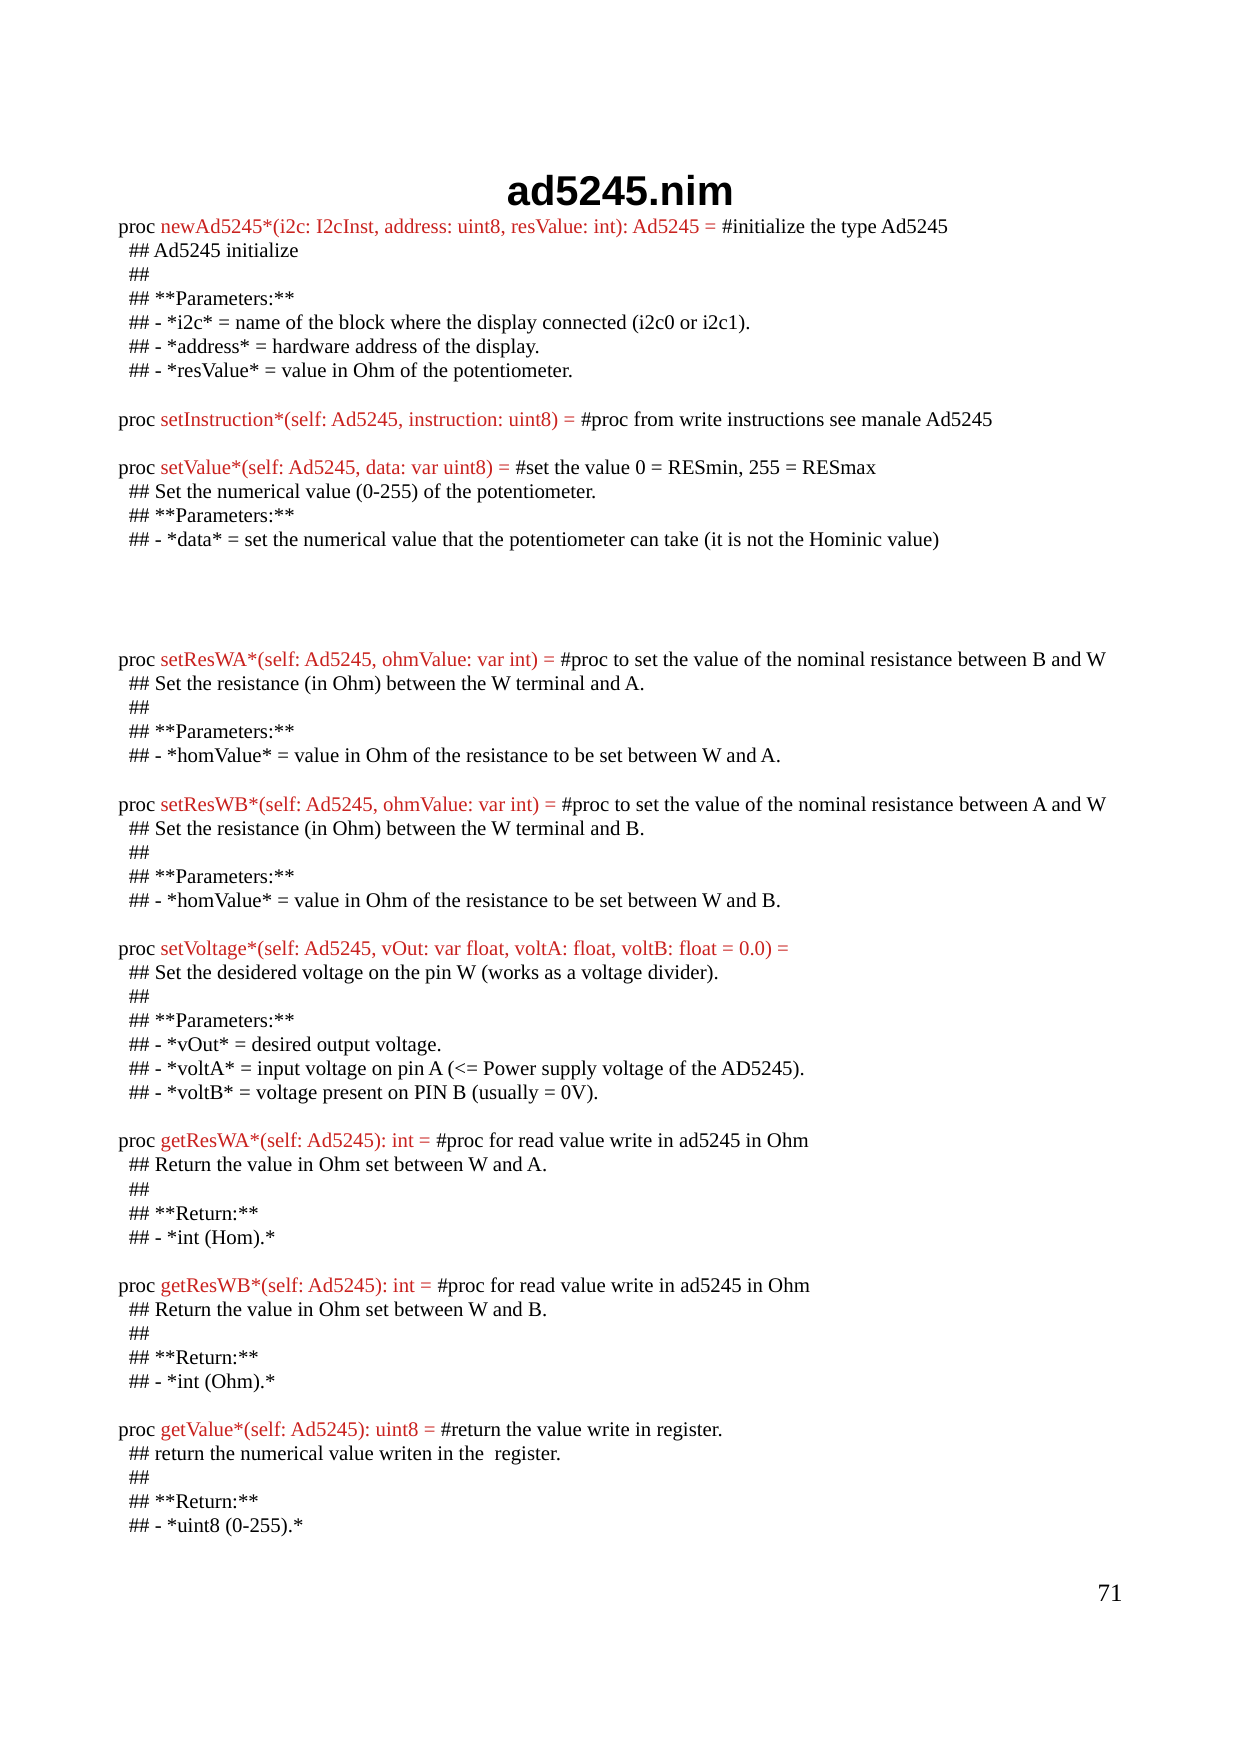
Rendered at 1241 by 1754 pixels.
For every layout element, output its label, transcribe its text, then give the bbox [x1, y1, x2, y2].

text ## Set the numerical value (0-255) of the potentiometer. [118, 479, 1122, 503]
text proc getResWA*(self: Ad5245): int = #proc for read value write in ad5245 in Ohm [118, 1128, 1122, 1152]
text ## [118, 695, 1122, 719]
text proc setValue*(self: Ad5245, data: var uint8) = #set the value 0 = RESmin, 255 = RESmax [118, 454, 1122, 479]
text ## **Return:** [118, 1345, 1122, 1369]
text ## **Parameters:** [118, 719, 1122, 743]
text ## Ad5245 initialize [118, 238, 1122, 262]
text ## - *data* = set the numerical value that the potentiometer can take (it is not the Hominic value) [118, 527, 1122, 551]
text ## - *int (Ohm).* [118, 1369, 1122, 1393]
text ## [118, 262, 1122, 286]
text ad5245.nim [118, 166, 1122, 214]
text ## [118, 839, 1122, 864]
text ## [118, 1465, 1122, 1489]
text ## **Parameters:** [118, 286, 1122, 310]
text ## - *voltA* = input voltage on pin A (<= Power supply voltage of the AD5245). [118, 1056, 1122, 1080]
text ## - *voltB* = voltage present on PIN B (usually = 0V). [118, 1080, 1122, 1104]
text ## return the numerical value writen in the register. [118, 1441, 1122, 1465]
text proc setInstruction*(self: Ad5245, instruction: uint8) = #proc from write instructions see manale Ad5245 [118, 406, 1122, 431]
text ## - *resValue* = value in Ohm of the potentiometer. [118, 358, 1122, 382]
text proc setVoltage*(self: Ad5245, vOut: var float, voltA: float, voltB: float = 0.0) = [118, 936, 1122, 960]
text ## **Return:** [118, 1489, 1122, 1513]
text ## **Parameters:** [118, 503, 1122, 527]
text ## - *uint8 (0-255).* [118, 1513, 1122, 1537]
text proc setResWA*(self: Ad5245, ohmValue: var int) = #proc to set the value of the nominal resistance between B and W [118, 647, 1122, 671]
text proc newAd5245*(i2c: I2cInst, address: uint8, resValue: int): Ad5245 = #initialize the type Ad5245 [118, 214, 1122, 238]
text ## - *homValue* = value in Ohm of the resistance to be set between W and B. [118, 888, 1122, 912]
text ## Set the resistance (in Ohm) between the W terminal and A. [118, 671, 1122, 695]
text ## Set the desidered voltage on the pin W (works as a voltage divider). [118, 960, 1122, 984]
text ## - *address* = hardware address of the display. [118, 334, 1122, 358]
text ## Return the value in Ohm set between W and B. [118, 1297, 1122, 1321]
text ## Return the value in Ohm set between W and A. [118, 1152, 1122, 1176]
text ## Set the resistance (in Ohm) between the W terminal and B. [118, 816, 1122, 839]
text proc getResWB*(self: Ad5245): int = #proc for read value write in ad5245 in Ohm [118, 1273, 1122, 1297]
text ## - *int (Hom).* [118, 1224, 1122, 1249]
text ## - *i2c* = name of the block where the display connected (i2c0 or i2c1). [118, 310, 1122, 334]
text ## [118, 984, 1122, 1008]
text proc getValue*(self: Ad5245): uint8 = #return the value write in register. [118, 1417, 1122, 1441]
text proc setResWB*(self: Ad5245, ohmValue: var int) = #proc to set the value of the nominal resistance between A and W [118, 791, 1122, 816]
text ## [118, 1176, 1122, 1201]
text ## **Parameters:** [118, 864, 1122, 888]
text ## [118, 1321, 1122, 1345]
text ## **Return:** [118, 1201, 1122, 1224]
text ## - *vOut* = desired output voltage. [118, 1032, 1122, 1056]
text ## **Parameters:** [118, 1008, 1122, 1032]
text ## - *homValue* = value in Ohm of the resistance to be set between W and A. [118, 743, 1122, 767]
